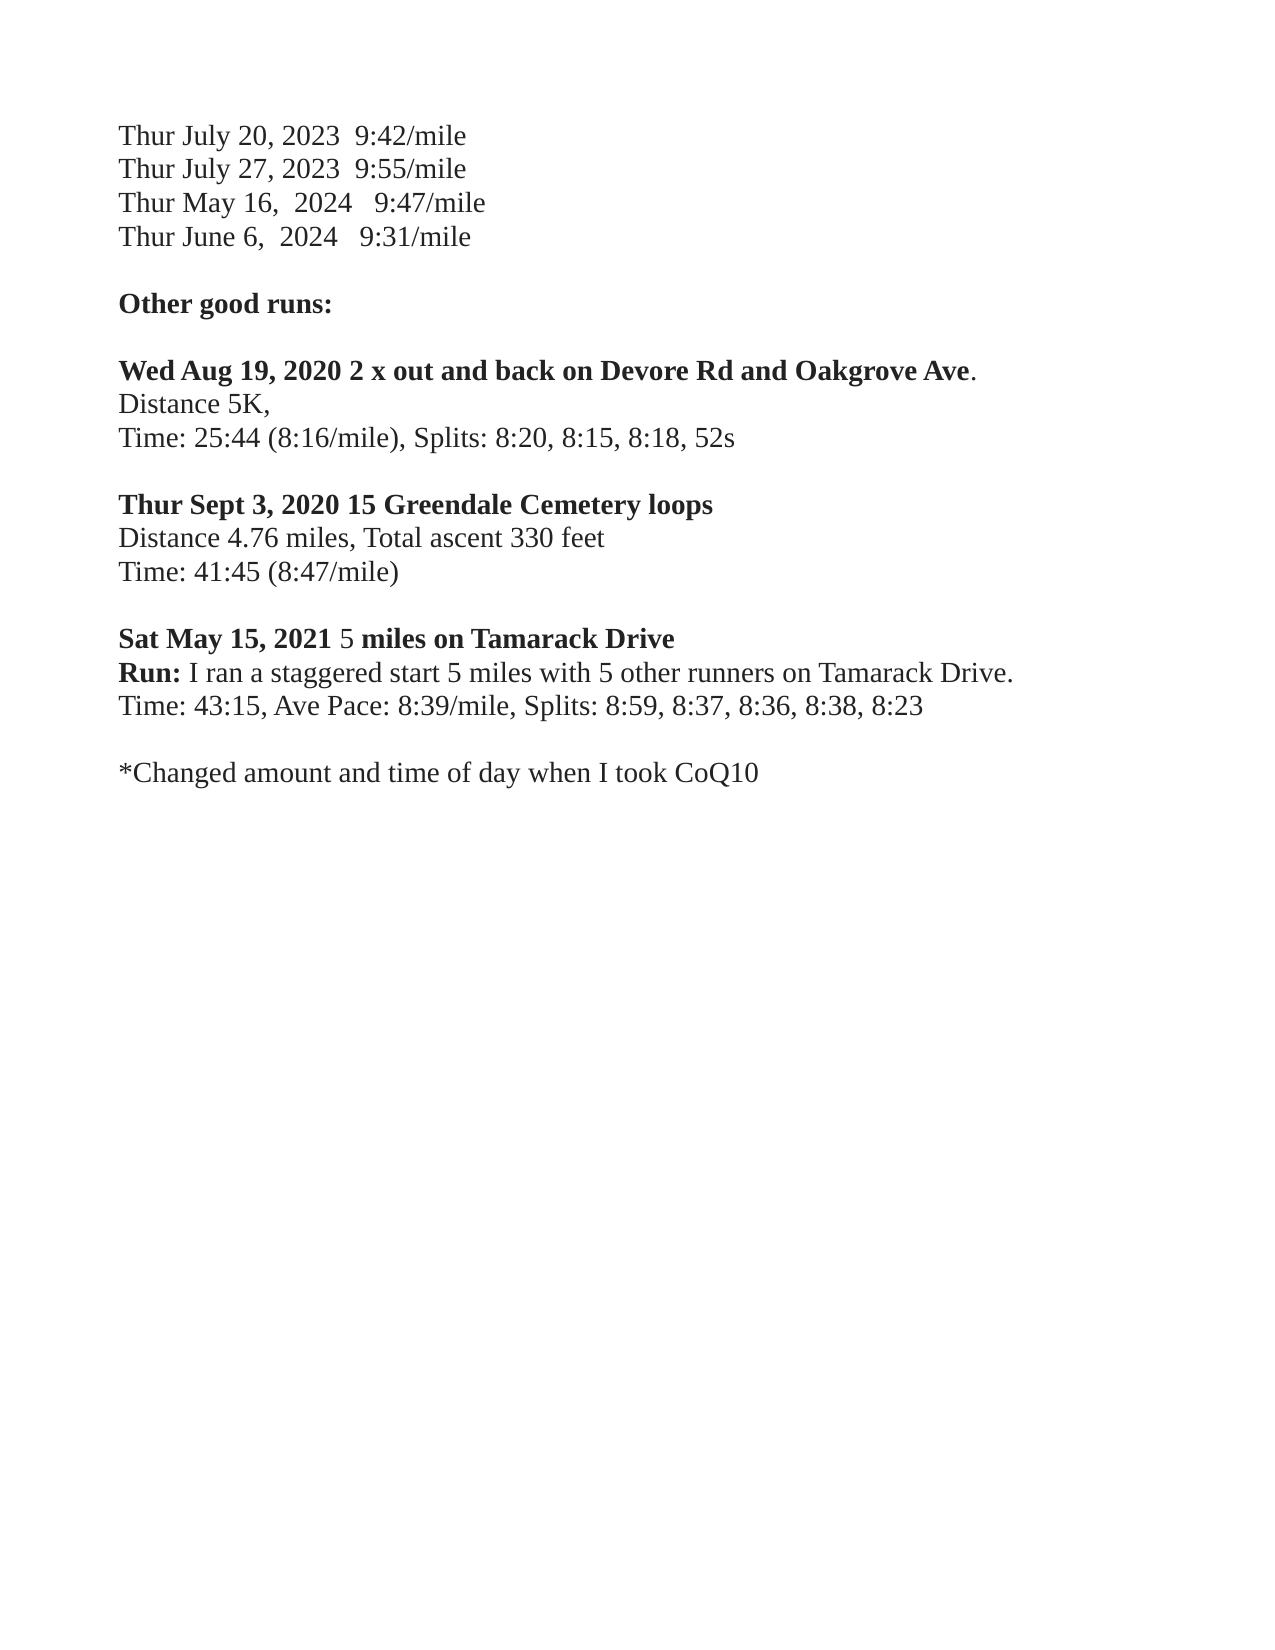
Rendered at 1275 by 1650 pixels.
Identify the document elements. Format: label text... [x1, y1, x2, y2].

text Sat May 15, 2021 5 miles on Tamarack Drive [118, 621, 1161, 655]
text Thur Sept 3, 2020 15 Greendale Cemetery loops [118, 487, 1161, 521]
text Distance 4.76 miles, Total ascent 330 feet [118, 521, 1161, 554]
text Wed Aug 19, 2020 2 x out and back on Devore Rd and Oakgrove Ave. [118, 353, 1161, 386]
text Thur July 20, 2023 9:42/mile [118, 118, 1161, 152]
text Thur May 16, 2024 9:47/mile [118, 185, 1161, 219]
text Distance 5K, [118, 386, 1161, 420]
text Time: 25:44 (8:16/mile), Splits: 8:20, 8:15, 8:18, 52s [118, 420, 1161, 453]
text Thur June 6, 2024 9:31/mile [118, 219, 1161, 252]
text Run: I ran a staggered start 5 miles with 5 other runners on Tamarack Drive. [118, 655, 1161, 688]
text *Changed amount and time of day when I took CoQ10 [118, 755, 1161, 789]
text Time: 43:15, Ave Pace: 8:39/mile, Splits: 8:59, 8:37, 8:36, 8:38, 8:23 [118, 688, 1161, 722]
text Time: 41:45 (8:47/mile) [118, 554, 1161, 588]
text Other good runs: [118, 286, 1161, 319]
text Thur July 27, 2023 9:55/mile [118, 152, 1161, 185]
